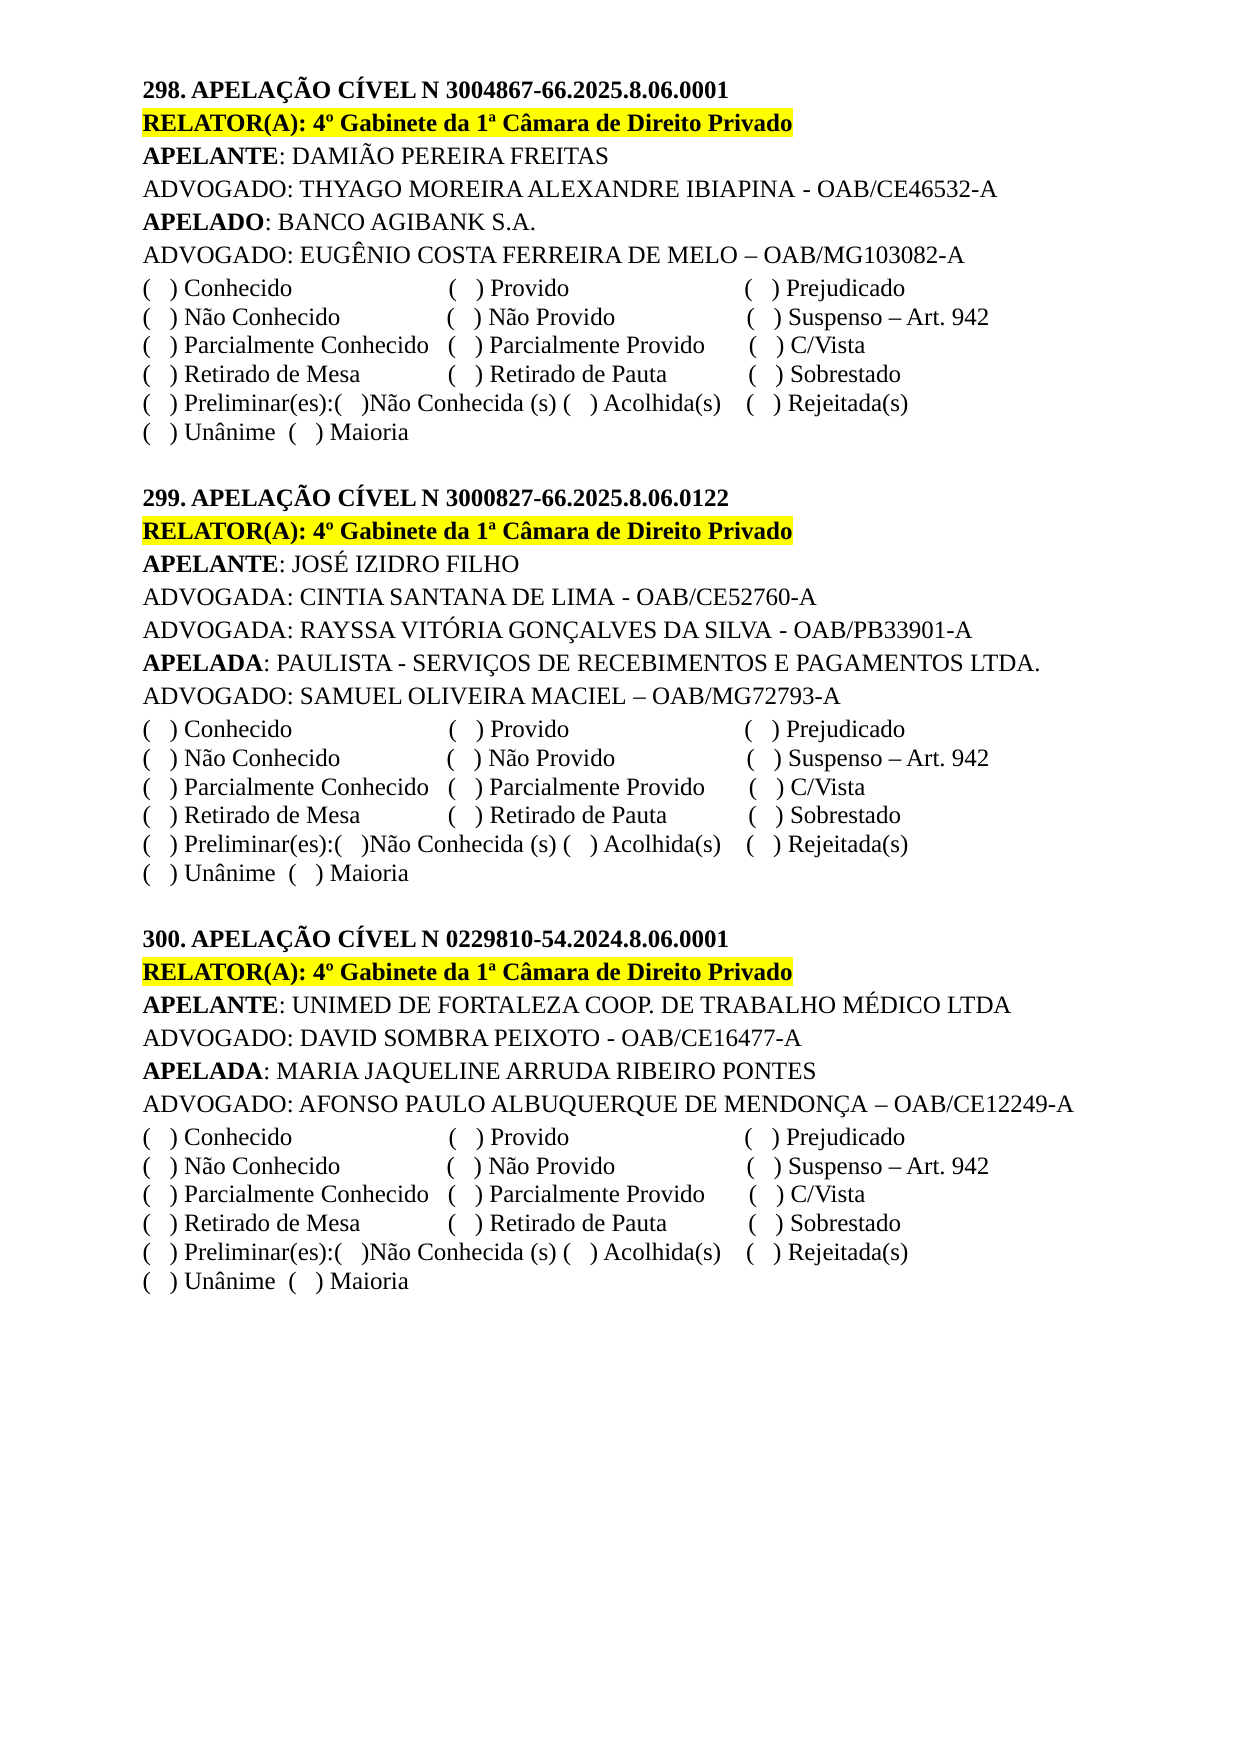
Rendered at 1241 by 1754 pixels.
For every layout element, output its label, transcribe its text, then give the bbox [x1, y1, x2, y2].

text 298. APELAÇÃO CÍVEL N 3004867-66.2025.8.06.0001 RELATOR(A): 4º Gabinete da 1ª Câmara de Direito Privado APELANTE: DAMIÃO PEREIRA FREITAS ADVOGADO: THYAGO MOREIRA ALEXANDRE IBIAPINA - OAB/CE46532-A APELADO: BANCO AGIBANK S.A. ADVOGADO: EUGÊNIO COSTA FERREIRA DE MELO – OAB/MG103082-A [142, 75, 1188, 269]
text ( ) Preliminar(es):( )Não Conhecida (s) ( ) Acolhida(s) ( ) Rejeitada(s) [142, 388, 1158, 417]
text ( ) Conhecido ( ) Provido ( ) Prejudicado [142, 714, 1141, 743]
text ( ) Preliminar(es):( )Não Conhecida (s) ( ) Acolhida(s) ( ) Rejeitada(s) [142, 1237, 1158, 1266]
text ( ) Retirado de Mesa ( ) Retirado de Pauta ( ) Sobrestado [142, 359, 1158, 388]
text ( ) Unânime ( ) Maioria [142, 1266, 1188, 1393]
text ( ) Conhecido ( ) Provido ( ) Prejudicado [142, 1122, 1141, 1151]
text ( ) Conhecido ( ) Provido ( ) Prejudicado [142, 273, 1141, 302]
text ( ) Não Conhecido ( ) Não Provido ( ) Suspenso – Art. 942 [142, 302, 1158, 331]
text ( ) Preliminar(es):( )Não Conhecida (s) ( ) Acolhida(s) ( ) Rejeitada(s) [142, 829, 1158, 858]
text ( ) Não Conhecido ( ) Não Provido ( ) Suspenso – Art. 942 [142, 1151, 1158, 1179]
text ( ) Parcialmente Conhecido ( ) Parcialmente Provido ( ) C/Vista [142, 1179, 1158, 1208]
text ( ) Não Conhecido ( ) Não Provido ( ) Suspenso – Art. 942 [142, 743, 1158, 772]
text ( ) Unânime ( ) Maioria 299. APELAÇÃO CÍVEL N 3000827-66.2025.8.06.0122 RELATOR(A): 4º Gabinete da 1ª Câmara de Direito Privado APELANTE: JOSÉ IZIDRO FILHO ADVOGADA: CINTIA SANTANA DE LIMA - OAB/CE52760-A ADVOGADA: RAYSSA VITÓRIA GONÇALVES DA SILVA - OAB/PB33901-A APELADA: PAULISTA - SERVIÇOS DE RECEBIMENTOS E PAGAMENTOS LTDA. ADVOGADO: SAMUEL OLIVEIRA MACIEL – OAB/MG72793-A [142, 417, 1188, 710]
text ( ) Parcialmente Conhecido ( ) Parcialmente Provido ( ) C/Vista [142, 331, 1158, 359]
text ( ) Retirado de Mesa ( ) Retirado de Pauta ( ) Sobrestado [142, 800, 1158, 829]
text ( ) Retirado de Mesa ( ) Retirado de Pauta ( ) Sobrestado [142, 1208, 1158, 1237]
text ( ) Unânime ( ) Maioria 300. APELAÇÃO CÍVEL N 0229810-54.2024.8.06.0001 RELATOR(A): 4º Gabinete da 1ª Câmara de Direito Privado APELANTE: UNIMED DE FORTALEZA COOP. DE TRABALHO MÉDICO LTDA ADVOGADO: DAVID SOMBRA PEIXOTO - OAB/CE16477-A APELADA: MARIA JAQUELINE ARRUDA RIBEIRO PONTES ADVOGADO: AFONSO PAULO ALBUQUERQUE DE MENDONÇA – OAB/CE12249-A [142, 858, 1188, 1118]
text ( ) Parcialmente Conhecido ( ) Parcialmente Provido ( ) C/Vista [142, 772, 1158, 800]
